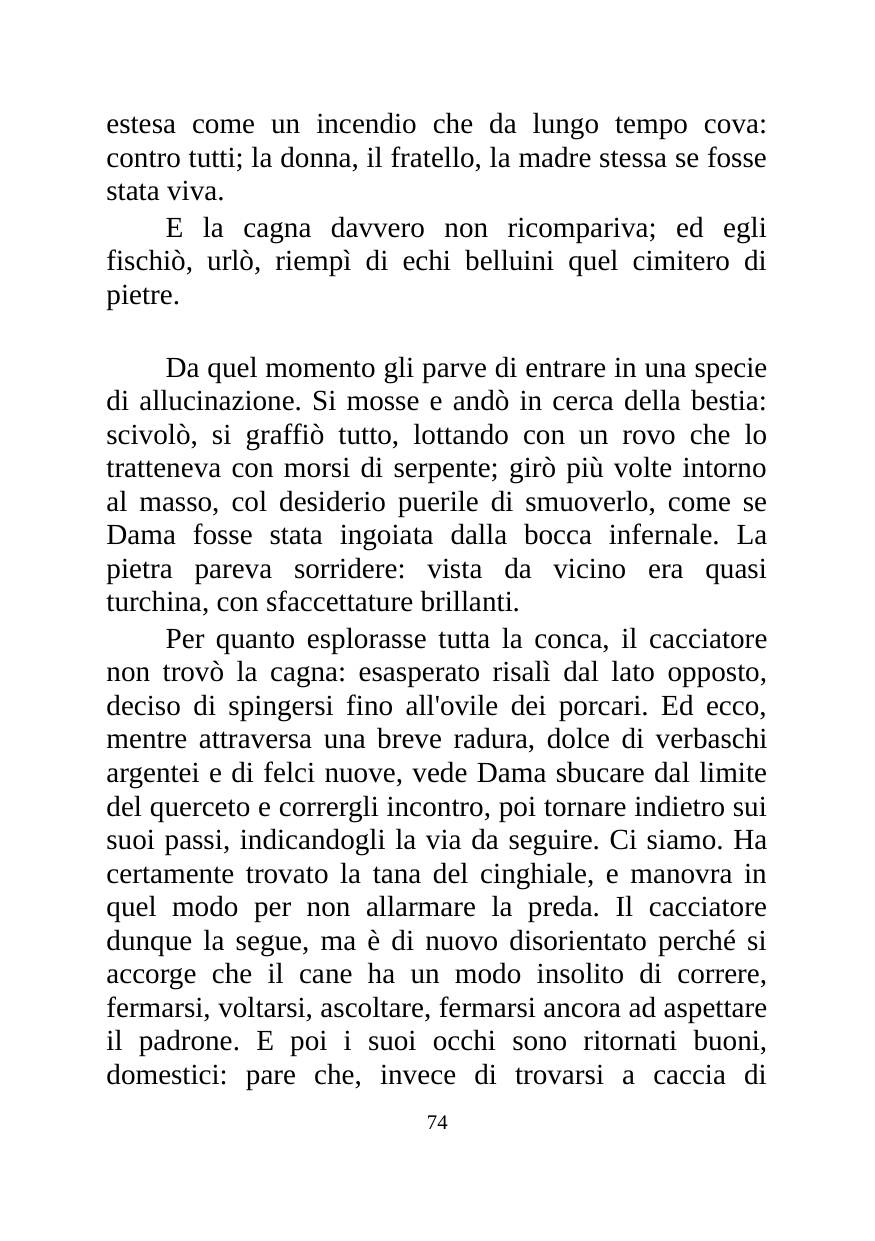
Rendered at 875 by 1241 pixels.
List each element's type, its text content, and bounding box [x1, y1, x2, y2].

text E la cagna davvero non ricompariva; ed egli fischiò, urlò, riempì di echi belluini quel cimitero di pietre. [106, 210, 768, 310]
text Per quanto esplorasse tutta la conca, il cacciatore non trovò la cagna: esasperato risalì dal lato opposto, deciso di spingersi fino all'ovile dei porcari. Ed ecco, mentre attraversa una breve radura, dolce di verbaschi argentei e di felci nuove, vede Dama sbucare dal limite del querceto e corrergli incontro, poi tornare indietro sui suoi passi, indicandogli la via da seguire. Ci siamo. Ha certamente trovato la tana del cinghiale, e manovra in quel modo per non allarmare la preda. Il cacciatore dunque la segue, ma è di nuovo disorientato perché si accorge che il cane ha un modo insolito di correre, fermarsi, voltarsi, ascoltare, fermarsi ancora ad aspettare il padrone. E poi i suoi occhi sono ritornati buoni, domestici: pare che, invece di trovarsi a caccia di [106, 621, 768, 1091]
text estesa come un incendio che da lungo tempo cova: contro tutti; la donna, il fratello, la madre stessa se fosse stata viva. [106, 106, 768, 207]
text Da quel momento gli parve di entrare in una specie di allucinazione. Si mosse e andò in cerca della bestia: scivolò, si graffiò tutto, lottando con un rovo che lo tratteneva con morsi di serpente; girò più volte intorno al masso, col desiderio puerile di smuoverlo, come se Dama fosse stata ingoiata dalla bocca infernale. La pietra pareva sorridere: vista da vicino era quasi turchina, con sfaccettature brillanti. [106, 350, 768, 618]
